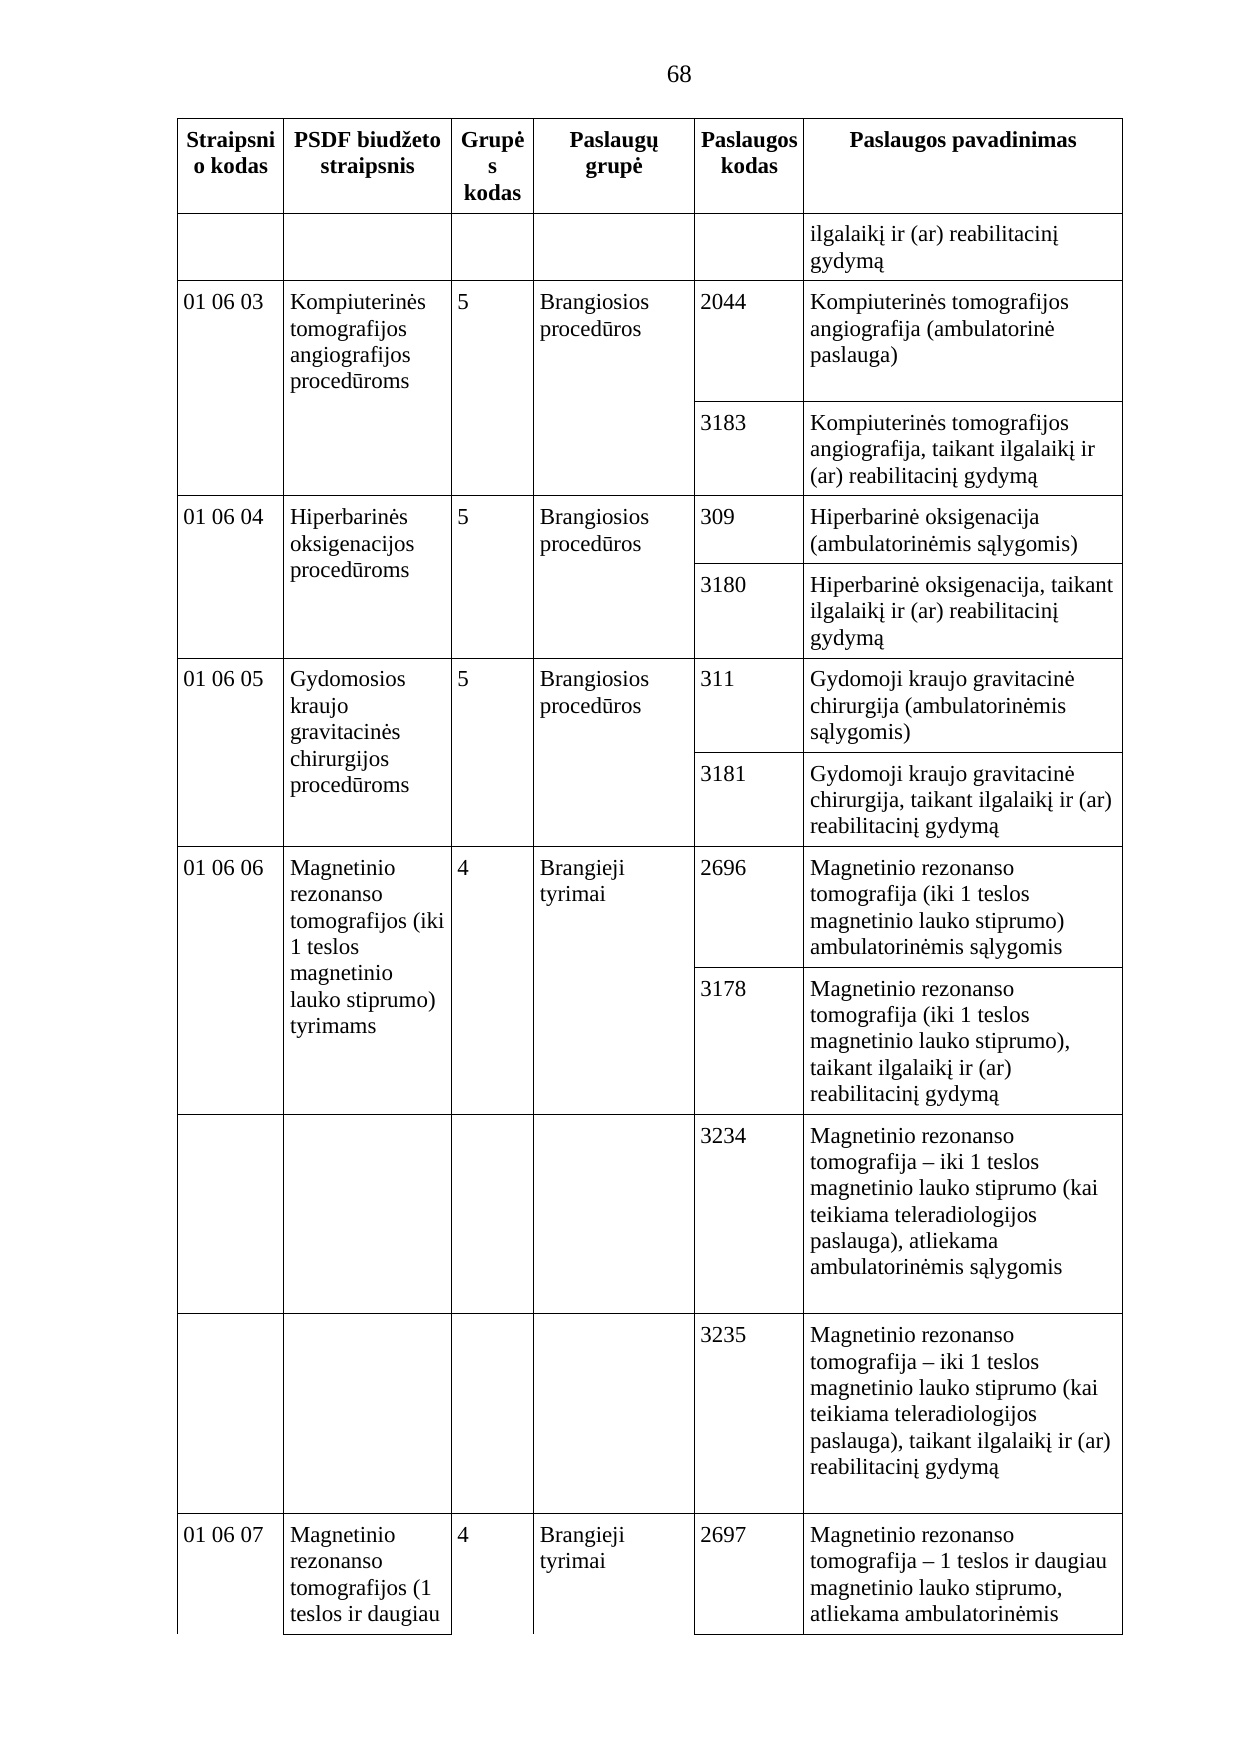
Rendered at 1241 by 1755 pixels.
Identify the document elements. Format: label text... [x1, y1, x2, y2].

table_cell 01 06 03 [178, 281, 283, 401]
table_header Paslaugos kodas [695, 119, 803, 212]
table_cell 3235 [695, 1314, 803, 1513]
table_cell Brangiosios procedūros [534, 281, 694, 401]
table_cell 3181 [695, 753, 803, 846]
table_cell [284, 401, 451, 495]
table_cell [695, 214, 803, 280]
table_cell 01 06 04 [178, 496, 283, 563]
table_header PSDF biudžeto straipsnis [284, 119, 451, 212]
table_header Paslaugų grupė [534, 119, 694, 212]
table_cell [178, 563, 283, 657]
table_cell [178, 967, 283, 1113]
table_cell [452, 752, 533, 846]
table_cell Kompiuterinės tomografijos angiografija (ambulatorinė paslauga) [804, 281, 1122, 401]
table_cell [452, 401, 533, 495]
table_cell 5 [452, 281, 533, 401]
table_cell [284, 1314, 451, 1513]
table_cell [452, 1314, 533, 1513]
table_cell [178, 1115, 283, 1313]
table_cell [452, 563, 533, 657]
table_cell Brangieji tyrimai [534, 847, 694, 967]
table_cell Gydomosios kraujo gravitacinės chirurgijos procedūroms [284, 659, 451, 846]
table_cell 2696 [695, 847, 803, 967]
table_cell Magnetinio rezonanso tomografija (iki 1 teslos magnetinio lauko stiprumo), taikant ilgalaikį ir (ar) reabilitacinį gydymą [804, 968, 1122, 1113]
table_cell 5 [452, 496, 533, 563]
table_cell [452, 214, 533, 280]
table_cell [452, 967, 533, 1113]
table_cell 3178 [695, 968, 803, 1113]
table_cell [452, 1115, 533, 1313]
table_cell 3180 [695, 564, 803, 657]
table_cell [178, 214, 283, 280]
table_header Grupės kodas [452, 119, 533, 212]
table_cell 01 06 05 [178, 659, 283, 752]
table_cell [178, 1314, 283, 1513]
table_cell Magnetinio rezonanso tomografijos (1 teslos ir daugiau [284, 1514, 451, 1633]
table_cell Brangiosios procedūros [534, 659, 694, 846]
table_cell Gydomoji kraujo gravitacinė chirurgija, taikant ilgalaikį ir (ar) reabilitacinį gydymą [804, 753, 1122, 846]
table_cell 309 [695, 496, 803, 563]
table_cell Kompiuterinės tomografijos angiografija, taikant ilgalaikį ir (ar) reabilitacinį gydymą [804, 402, 1122, 495]
table_cell Brangieji tyrimai [534, 1514, 694, 1633]
table_cell Brangiosios procedūros [534, 496, 694, 563]
table_cell [284, 1115, 451, 1313]
table_cell [534, 214, 694, 280]
table_cell Gydomoji kraujo gravitacinė chirurgija (ambulatorinėmis sąlygomis) [804, 659, 1122, 752]
table_header Paslaugos pavadinimas [804, 119, 1122, 212]
table_cell Magnetinio rezonanso tomografija – iki 1 teslos magnetinio lauko stiprumo (kai teikiama teleradiologijos paslauga), taikant ilgalaikį ir (ar) reabilitacinį gydymą [804, 1314, 1122, 1513]
table_cell [534, 401, 694, 495]
table_cell Magnetinio rezonanso tomografija – iki 1 teslos magnetinio lauko stiprumo (kai teikiama teleradiologijos paslauga), atliekama ambulatorinėmis sąlygomis [804, 1115, 1122, 1313]
table_header Straipsnio kodas [178, 119, 283, 212]
table_cell Hiperbarinė oksigenacija, taikant ilgalaikį ir (ar) reabilitacinį gydymą [804, 564, 1122, 657]
table_cell Magnetinio rezonanso tomografijos (iki 1 teslos magnetinio lauko stiprumo) tyrimams [284, 847, 451, 1113]
table_cell Hiperbarinė oksigenacija (ambulatorinėmis sąlygomis) [804, 496, 1122, 563]
table_cell 4 [452, 847, 533, 967]
table_cell Magnetinio rezonanso tomografija – 1 teslos ir daugiau magnetinio lauko stiprumo, atliekama ambulatorinėmis [804, 1514, 1122, 1633]
table_cell ilgalaikį ir (ar) reabilitacinį gydymą [804, 214, 1122, 280]
table_cell Kompiuterinės tomografijos angiografijos procedūroms [284, 281, 451, 401]
table_cell [534, 563, 694, 657]
table_cell [534, 967, 694, 1113]
table_cell [534, 1115, 694, 1313]
table_cell 311 [695, 659, 803, 752]
table_cell [284, 214, 451, 280]
table_cell 2044 [695, 281, 803, 401]
table_cell Magnetinio rezonanso tomografija (iki 1 teslos magnetinio lauko stiprumo) ambulatorinėmis sąlygomis [804, 847, 1122, 967]
table_cell 3234 [695, 1115, 803, 1313]
table_cell [178, 752, 283, 846]
table_cell 4 [452, 1514, 533, 1633]
table_cell 01 06 06 [178, 847, 283, 967]
table_cell 2697 [695, 1514, 803, 1633]
table_cell 3183 [695, 402, 803, 495]
table_cell 01 06 07 [178, 1514, 283, 1633]
table_cell [534, 1314, 694, 1513]
table_cell Hiperbarinės oksigenacijos procedūroms [284, 496, 451, 657]
table_cell 5 [452, 659, 533, 752]
table_cell [178, 401, 283, 495]
